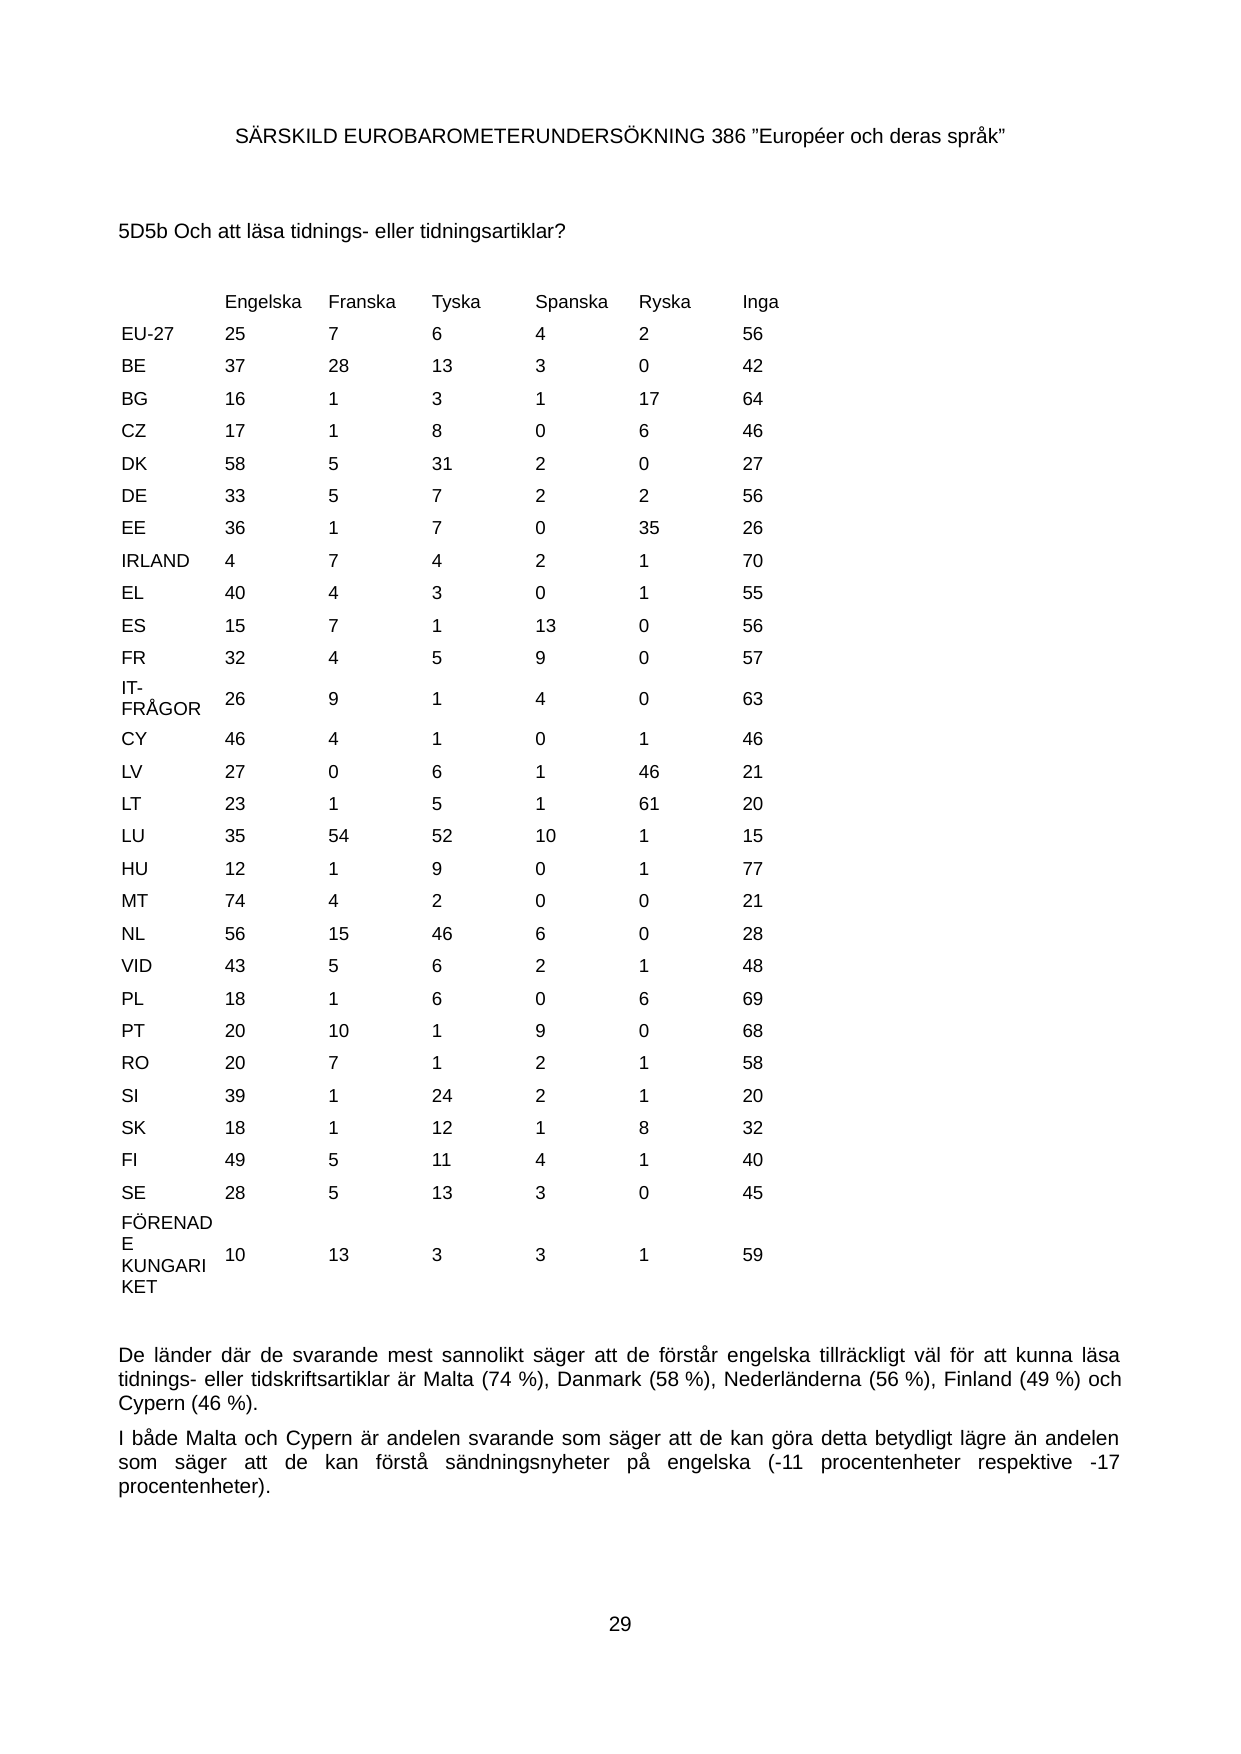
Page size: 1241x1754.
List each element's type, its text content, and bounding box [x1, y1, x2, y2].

table_cell 1 [636, 577, 739, 609]
table_cell 1 [325, 982, 429, 1014]
table_cell 27 [739, 447, 843, 479]
table_cell 24 [429, 1079, 532, 1111]
table_cell 5 [325, 447, 429, 479]
table_cell 15 [222, 609, 325, 641]
table_cell 10 [222, 1209, 325, 1301]
table_cell 23 [222, 788, 325, 820]
table_cell 7 [325, 1047, 429, 1079]
table_cell 4 [532, 318, 636, 350]
table_cell 57 [739, 641, 843, 674]
table_cell 0 [325, 755, 429, 787]
table_cell 20 [739, 1079, 843, 1111]
table_cell 37 [222, 350, 325, 382]
table_cell 3 [429, 1209, 532, 1301]
table_cell 1 [636, 1079, 739, 1111]
table_cell 0 [636, 674, 739, 723]
table_cell 17 [636, 382, 739, 414]
table_cell 36 [222, 512, 325, 544]
table_cell 9 [532, 641, 636, 674]
table_cell 39 [222, 1079, 325, 1111]
text I både Malta och Cypern är andelen svarande som säger att de kan göra detta betydligt lägre än andelen som säger att de kan förstå sändningsnyheter på engelska (-11 procentenheter respektive -17 procentenheter). [118, 1426, 1122, 1498]
table_cell 1 [532, 1111, 636, 1144]
table_cell 2 [532, 479, 636, 512]
table_cell 0 [532, 577, 636, 609]
table_cell 1 [636, 852, 739, 885]
text 5D5b Och att läsa tidnings- eller tidningsartiklar? [118, 219, 1122, 243]
table_cell ES [118, 609, 222, 641]
table_cell LU [118, 820, 222, 852]
table_header Engelska [222, 285, 325, 317]
table_cell 7 [325, 318, 429, 350]
table_cell 1 [429, 723, 532, 755]
table_cell 42 [739, 350, 843, 382]
table_cell 5 [325, 1144, 429, 1176]
table_cell 58 [739, 1047, 843, 1079]
table_cell DK [118, 447, 222, 479]
table_cell FI [118, 1144, 222, 1176]
table_cell 6 [429, 950, 532, 982]
table_cell 77 [739, 852, 843, 885]
table_cell 68 [739, 1014, 843, 1047]
table_cell 40 [739, 1144, 843, 1176]
table_header Inga [739, 285, 843, 317]
table_cell 56 [222, 917, 325, 949]
table_cell 2 [636, 318, 739, 350]
table_cell 1 [429, 674, 532, 723]
table_cell 54 [325, 820, 429, 852]
table_cell 10 [325, 1014, 429, 1047]
table_cell 1 [429, 609, 532, 641]
table_cell EL [118, 577, 222, 609]
table_cell 28 [325, 350, 429, 382]
table_cell 1 [532, 382, 636, 414]
table_cell 56 [739, 609, 843, 641]
table_cell 11 [429, 1144, 532, 1176]
table_cell EE [118, 512, 222, 544]
table_cell 18 [222, 1111, 325, 1144]
table_cell 1 [636, 950, 739, 982]
table_cell 4 [325, 723, 429, 755]
table_cell 0 [636, 609, 739, 641]
table_cell 21 [739, 755, 843, 787]
table_cell 15 [325, 917, 429, 949]
table_cell 2 [532, 1047, 636, 1079]
table_cell 17 [222, 415, 325, 447]
table_cell 6 [636, 415, 739, 447]
table_cell 2 [532, 544, 636, 577]
table_cell 28 [222, 1176, 325, 1209]
table_cell 40 [222, 577, 325, 609]
table_cell LV [118, 755, 222, 787]
table_cell 31 [429, 447, 532, 479]
table_cell 5 [429, 788, 532, 820]
table_cell 2 [532, 447, 636, 479]
table_cell 1 [636, 1209, 739, 1301]
table_cell 48 [739, 950, 843, 982]
table_cell 4 [429, 544, 532, 577]
table_cell 4 [325, 885, 429, 917]
table_cell 45 [739, 1176, 843, 1209]
table_cell 0 [636, 1176, 739, 1209]
table_cell 1 [325, 415, 429, 447]
table_cell 59 [739, 1209, 843, 1301]
table_cell DE [118, 479, 222, 512]
table_cell 20 [222, 1047, 325, 1079]
table_cell 1 [325, 1079, 429, 1111]
table_cell 46 [739, 415, 843, 447]
table_cell IT-FRÅGOR [118, 674, 222, 723]
table_cell 35 [222, 820, 325, 852]
table_cell 64 [739, 382, 843, 414]
table_cell SI [118, 1079, 222, 1111]
table_cell 4 [532, 1144, 636, 1176]
table_header Spanska [532, 285, 636, 317]
table_cell 3 [532, 1176, 636, 1209]
table_cell 1 [429, 1047, 532, 1079]
table_cell 0 [532, 852, 636, 885]
table_cell 4 [532, 674, 636, 723]
table_cell EU-27 [118, 318, 222, 350]
table_cell 46 [222, 723, 325, 755]
table_cell 32 [222, 641, 325, 674]
table_cell 1 [532, 788, 636, 820]
table_cell 0 [636, 1014, 739, 1047]
table_cell LT [118, 788, 222, 820]
table_cell 46 [739, 723, 843, 755]
table_cell 4 [222, 544, 325, 577]
table_cell 3 [532, 1209, 636, 1301]
table_cell 13 [532, 609, 636, 641]
table_cell 61 [636, 788, 739, 820]
table_cell 27 [222, 755, 325, 787]
table_header Ryska [636, 285, 739, 317]
table_cell 7 [429, 512, 532, 544]
table_cell 13 [429, 1176, 532, 1209]
table_cell 7 [429, 479, 532, 512]
table_cell NL [118, 917, 222, 949]
table_cell 7 [325, 609, 429, 641]
table_cell 1 [325, 788, 429, 820]
table_header [118, 285, 222, 317]
table_cell 5 [429, 641, 532, 674]
table_cell 8 [636, 1111, 739, 1144]
table_cell SK [118, 1111, 222, 1144]
table_cell 46 [429, 917, 532, 949]
table_cell 0 [532, 415, 636, 447]
table_cell 13 [325, 1209, 429, 1301]
table_cell PL [118, 982, 222, 1014]
table_cell MT [118, 885, 222, 917]
table_cell 20 [739, 788, 843, 820]
table_cell 12 [429, 1111, 532, 1144]
table_cell 69 [739, 982, 843, 1014]
table_cell 7 [325, 544, 429, 577]
table_cell 16 [222, 382, 325, 414]
table_cell 1 [325, 852, 429, 885]
table_header Tyska [429, 285, 532, 317]
table_cell 6 [429, 982, 532, 1014]
table_cell 0 [636, 917, 739, 949]
table_cell 1 [325, 512, 429, 544]
table_cell 1 [532, 755, 636, 787]
table_cell HU [118, 852, 222, 885]
table_cell 0 [532, 885, 636, 917]
table_cell 6 [532, 917, 636, 949]
table_cell 0 [636, 885, 739, 917]
table_cell 58 [222, 447, 325, 479]
table_cell 63 [739, 674, 843, 723]
table_cell 25 [222, 318, 325, 350]
table_cell PT [118, 1014, 222, 1047]
table_cell 0 [636, 447, 739, 479]
table_cell 1 [325, 382, 429, 414]
table_cell 28 [739, 917, 843, 949]
table_cell 0 [532, 982, 636, 1014]
table_cell 0 [636, 350, 739, 382]
table_cell BE [118, 350, 222, 382]
table_cell VID [118, 950, 222, 982]
table_cell 12 [222, 852, 325, 885]
table_cell 5 [325, 950, 429, 982]
table_cell 15 [739, 820, 843, 852]
table_cell FR [118, 641, 222, 674]
table_cell 1 [636, 1144, 739, 1176]
table_cell 26 [222, 674, 325, 723]
table_cell 3 [429, 577, 532, 609]
table_header Franska [325, 285, 429, 317]
table_cell 1 [429, 1014, 532, 1047]
table_cell 13 [429, 350, 532, 382]
table_cell 70 [739, 544, 843, 577]
table_cell 4 [325, 577, 429, 609]
table_cell 49 [222, 1144, 325, 1176]
table_cell 1 [636, 544, 739, 577]
table_cell 9 [532, 1014, 636, 1047]
table_cell 0 [532, 723, 636, 755]
table_cell 1 [636, 820, 739, 852]
table_cell SE [118, 1176, 222, 1209]
table_cell 18 [222, 982, 325, 1014]
table_cell 9 [429, 852, 532, 885]
table_cell RO [118, 1047, 222, 1079]
table_cell 10 [532, 820, 636, 852]
table_cell 26 [739, 512, 843, 544]
table_cell 3 [429, 382, 532, 414]
table_cell 46 [636, 755, 739, 787]
table_cell 3 [532, 350, 636, 382]
table_cell 5 [325, 479, 429, 512]
table_cell 5 [325, 1176, 429, 1209]
table_cell 32 [739, 1111, 843, 1144]
table_cell 0 [532, 512, 636, 544]
table_cell 2 [636, 479, 739, 512]
table_cell 4 [325, 641, 429, 674]
table_cell 55 [739, 577, 843, 609]
table_cell 8 [429, 415, 532, 447]
table_cell 52 [429, 820, 532, 852]
table_cell FÖRENADE KUNGARIKET [118, 1209, 222, 1301]
table_cell 2 [429, 885, 532, 917]
table_cell 56 [739, 318, 843, 350]
table_cell 35 [636, 512, 739, 544]
table_cell 1 [636, 1047, 739, 1079]
table_cell 43 [222, 950, 325, 982]
table_cell CZ [118, 415, 222, 447]
table_cell 1 [325, 1111, 429, 1144]
table_cell IRLAND [118, 544, 222, 577]
table_cell 6 [429, 755, 532, 787]
table_cell 74 [222, 885, 325, 917]
table_cell 21 [739, 885, 843, 917]
table_cell 6 [429, 318, 532, 350]
table_cell 1 [636, 723, 739, 755]
table_cell BG [118, 382, 222, 414]
table_cell 33 [222, 479, 325, 512]
table_cell 2 [532, 950, 636, 982]
table_cell 0 [636, 641, 739, 674]
table_cell 6 [636, 982, 739, 1014]
table_cell 20 [222, 1014, 325, 1047]
table_cell 2 [532, 1079, 636, 1111]
text De länder där de svarande mest sannolikt säger att de förstår engelska tillräckligt väl för att kunna läsa tidnings- eller tidskriftsartiklar är Malta (74 %), Danmark (58 %), Nederländerna (56 %), Finland (49 %) och Cypern (46 %). [118, 1342, 1122, 1414]
table_cell 56 [739, 479, 843, 512]
table_cell 9 [325, 674, 429, 723]
table_cell CY [118, 723, 222, 755]
